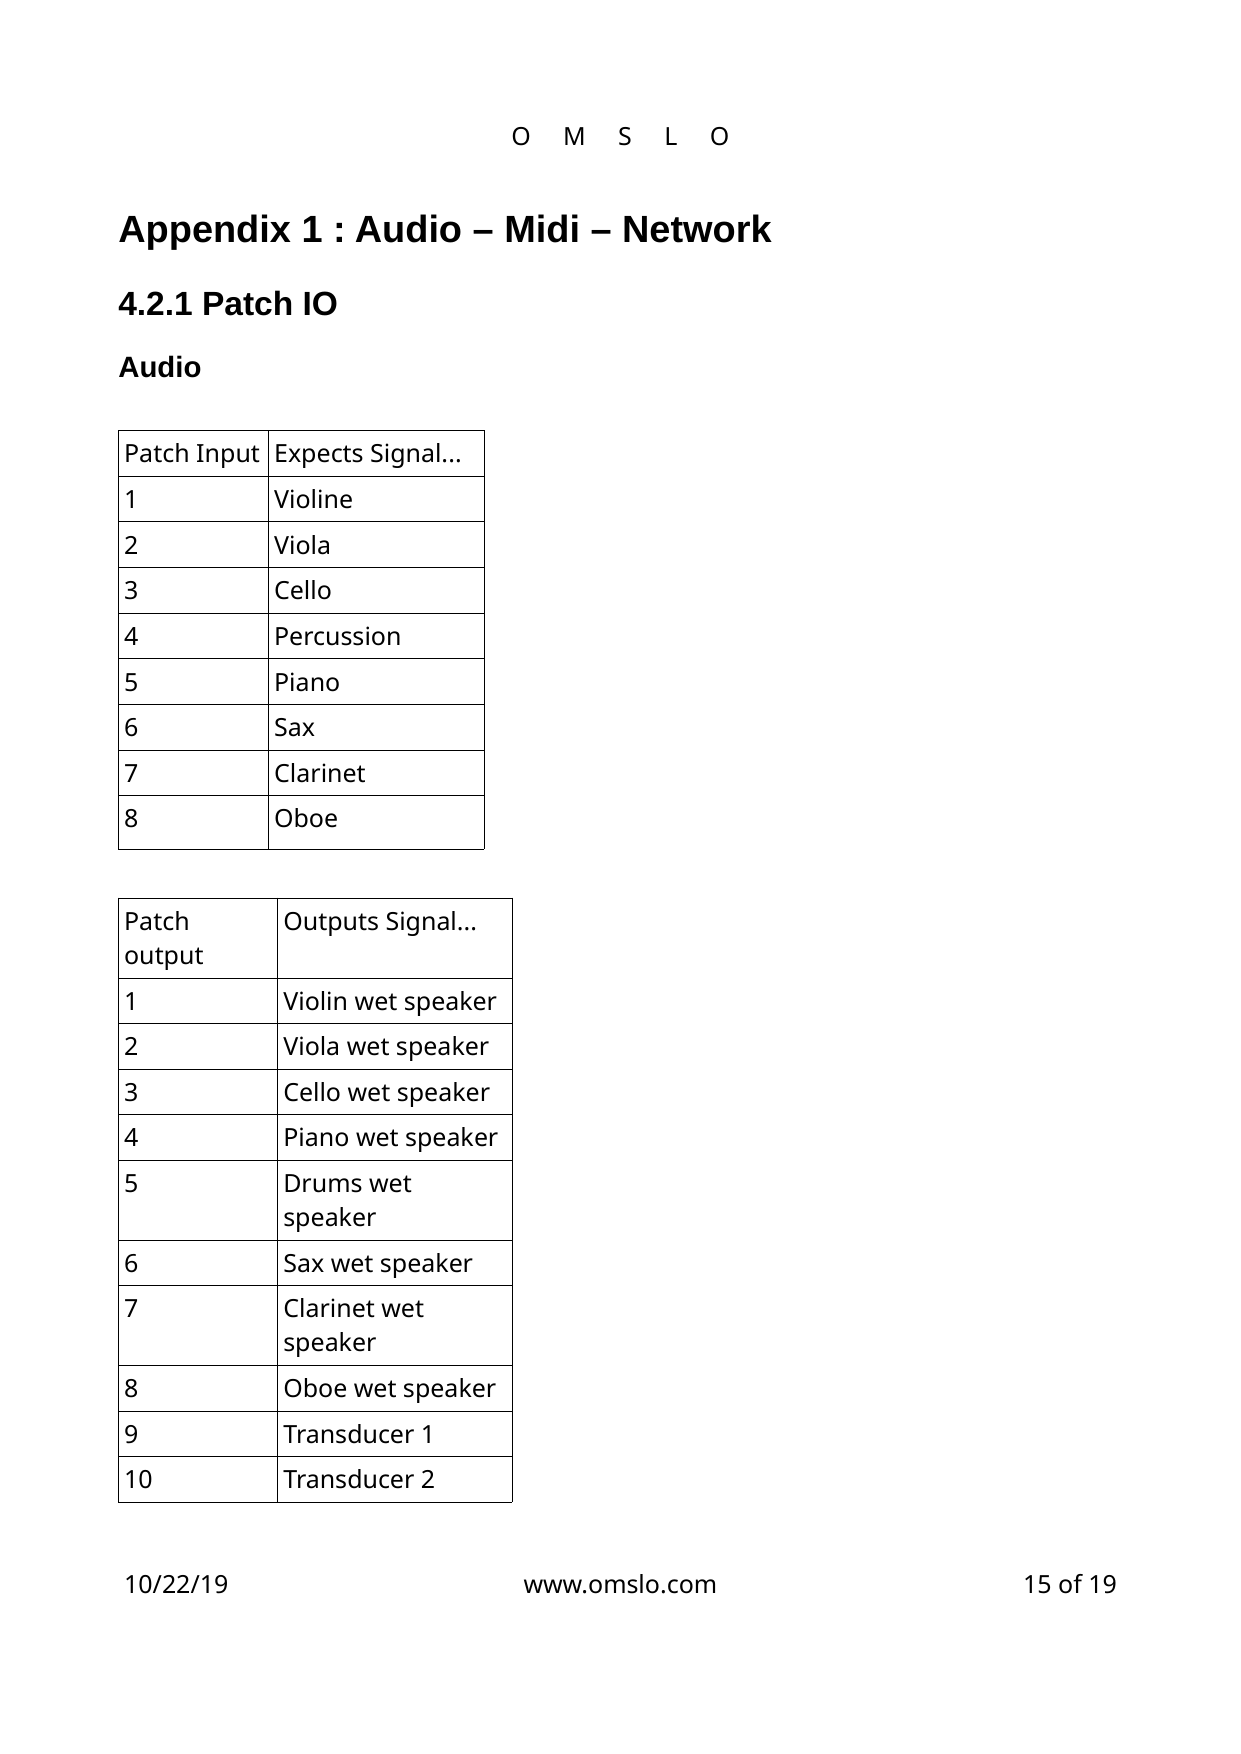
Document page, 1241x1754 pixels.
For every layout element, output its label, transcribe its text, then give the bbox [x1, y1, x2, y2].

table_cell Viola wet speaker [278, 1024, 512, 1069]
table_cell 2 [119, 1024, 277, 1069]
table_cell 10 [119, 1457, 277, 1502]
table_cell Clarinet wet speaker [278, 1286, 512, 1365]
table_cell 6 [119, 1241, 277, 1285]
table_cell 9 [119, 1412, 277, 1456]
table_cell 5 [119, 659, 268, 704]
table_cell 6 [119, 705, 268, 749]
table_cell Sax wet speaker [278, 1241, 512, 1285]
table_cell Viola [269, 522, 484, 567]
table_cell 1 [119, 979, 277, 1023]
subtitle Audio [118, 350, 1122, 384]
table_cell Sax [269, 705, 484, 749]
table_cell Clarinet [269, 751, 484, 795]
table_header Patch output [119, 899, 277, 977]
table_header Patch Input [119, 431, 268, 476]
table_header Expects Signal... [269, 431, 484, 476]
table_cell 1 [119, 477, 268, 521]
table_cell Cello [269, 568, 484, 613]
table_cell Oboe [269, 796, 484, 848]
subtitle 4.2.1 Patch IO [118, 284, 1122, 323]
subtitle Appendix 1 : Audio – Midi – Network [118, 207, 1122, 251]
table_cell Piano wet speaker [278, 1115, 512, 1160]
table_cell Violine [269, 477, 484, 521]
table_cell 4 [119, 1115, 277, 1160]
table_cell Transducer 1 [278, 1412, 512, 1456]
table_cell Piano [269, 659, 484, 704]
table_header Outputs Signal... [278, 899, 512, 977]
table_cell Cello wet speaker [278, 1070, 512, 1114]
table_cell Percussion [269, 614, 484, 658]
table_cell Violin wet speaker [278, 979, 512, 1023]
table_cell 2 [119, 522, 268, 567]
table_cell Transducer 2 [278, 1457, 512, 1502]
table_cell Drums wet speaker [278, 1161, 512, 1239]
table_cell 5 [119, 1161, 277, 1239]
table_cell 3 [119, 568, 268, 613]
table_cell Oboe wet speaker [278, 1366, 512, 1411]
table_cell 7 [119, 751, 268, 795]
table_cell 3 [119, 1070, 277, 1114]
table_cell 8 [119, 1366, 277, 1411]
table_cell 7 [119, 1286, 277, 1365]
table_cell 4 [119, 614, 268, 658]
table_cell 8 [119, 796, 268, 848]
